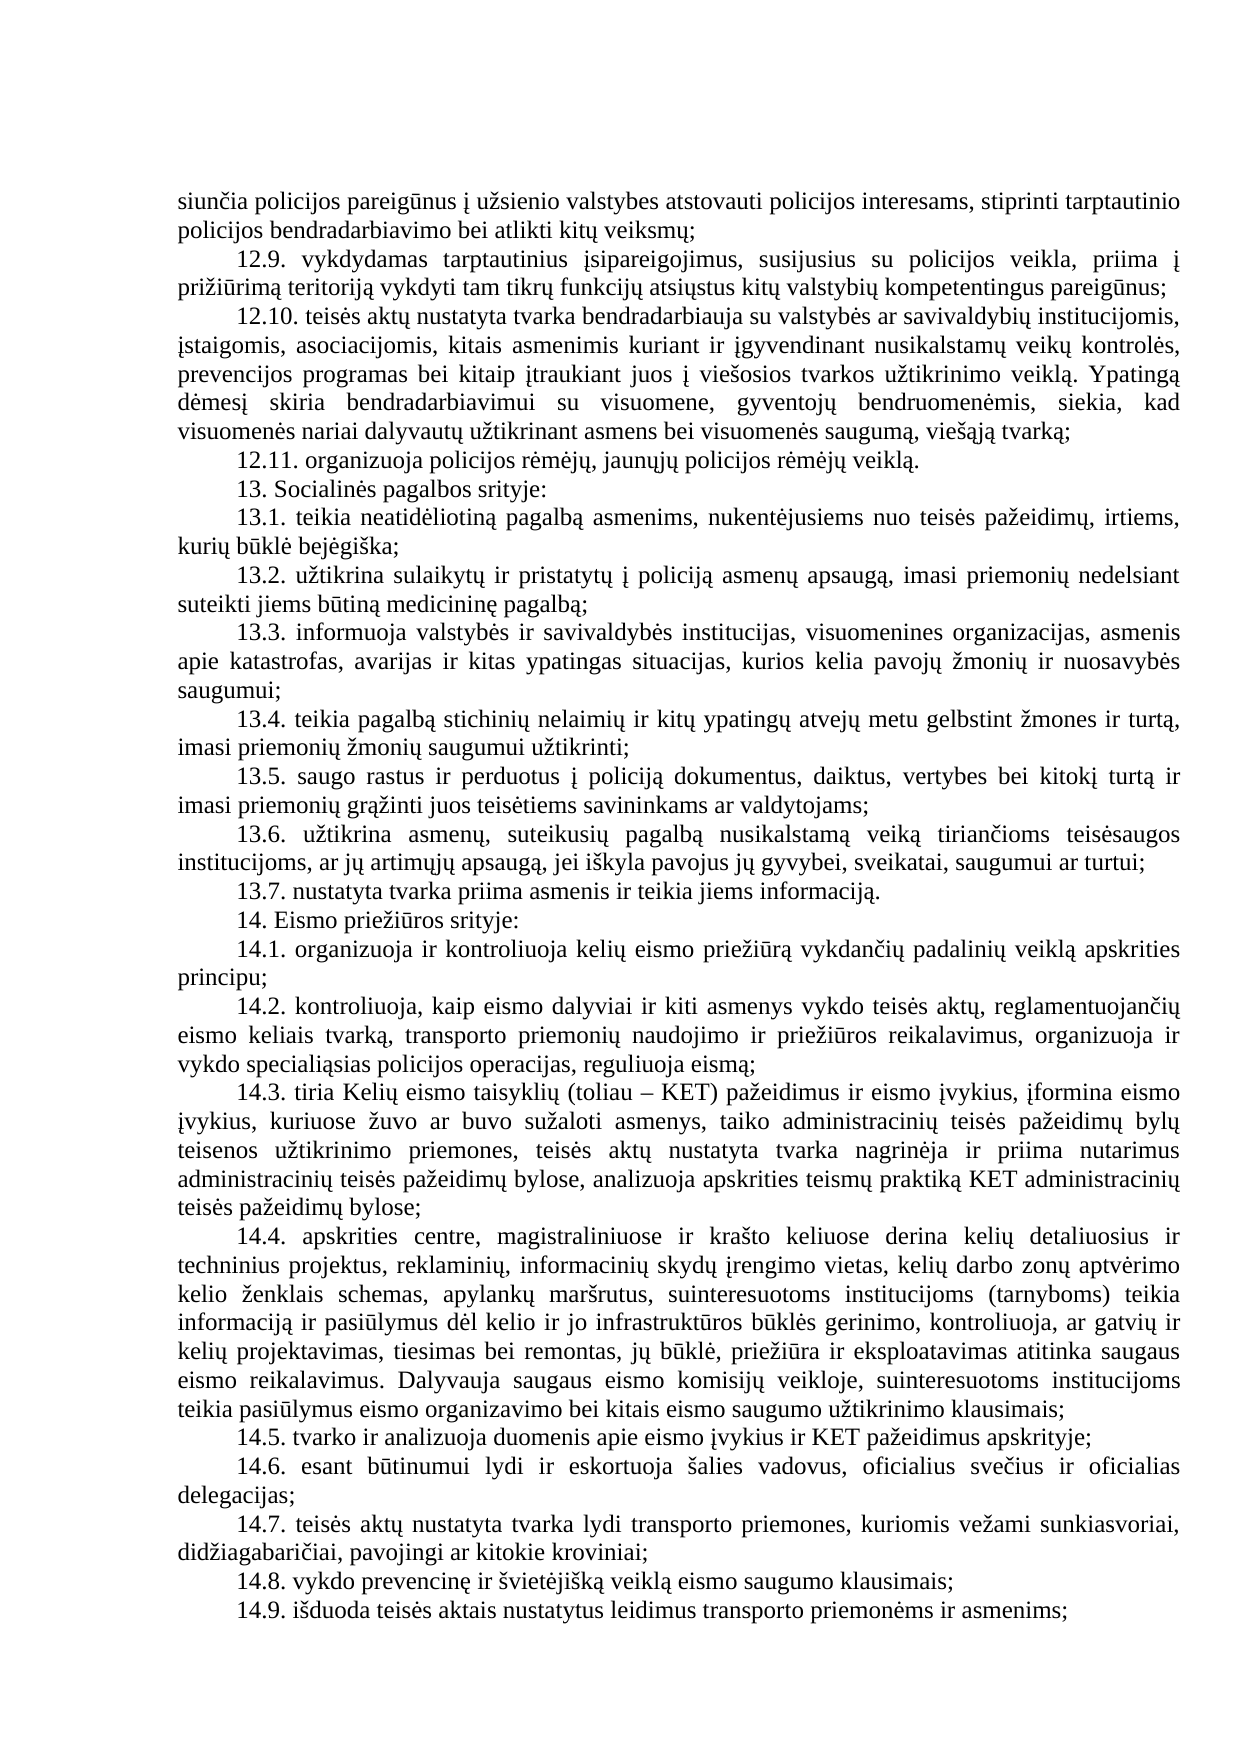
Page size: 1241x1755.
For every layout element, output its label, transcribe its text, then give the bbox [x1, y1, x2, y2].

text 13.1. teikia neatidėliotiną pagalbą asmenims, nukentėjusiems nuo teisės pažeidimų, irtiems, kurių būklė bejėgiška; [177, 502, 1181, 560]
text 13.2. užtikrina sulaikytų ir pristatytų į policiją asmenų apsaugą, imasi priemonių nedelsiant suteikti jiems būtiną medicininę pagalbą; [177, 560, 1181, 617]
text 14.2. kontroliuoja, kaip eismo dalyviai ir kiti asmenys vykdo teisės aktų, reglamentuojančių eismo keliais tvarką, transporto priemonių naudojimo ir priežiūros reikalavimus, organizuoja ir vykdo specialiąsias policijos operacijas, reguliuoja eismą; [177, 991, 1181, 1077]
text 14.8. vykdo prevencinę ir švietėjišką veiklą eismo saugumo klausimais; [177, 1566, 1181, 1595]
text 12.11. organizuoja policijos rėmėjų, jaunųjų policijos rėmėjų veiklą. [177, 445, 1181, 474]
text 14. Eismo priežiūros srityje: [177, 905, 1181, 934]
text 14.9. išduoda teisės aktais nustatytus leidimus transporto priemonėms ir asmenims; [177, 1595, 1181, 1624]
text 12.9. vykdydamas tarptautinius įsipareigojimus, susijusius su policijos veikla, priima į prižiūrimą teritoriją vykdyti tam tikrų funkcijų atsiųstus kitų valstybių kompetentingus pareigūnus; [177, 244, 1181, 301]
text siunčia policijos pareigūnus į užsienio valstybes atstovauti policijos interesams, stiprinti tarptautinio policijos bendradarbiavimo bei atlikti kitų veiksmų; [177, 186, 1181, 244]
text 14.4. apskrities centre, magistraliniuose ir krašto keliuose derina kelių detaliuosius ir techninius projektus, reklaminių, informacinių skydų įrengimo vietas, kelių darbo zonų aptvėrimo kelio ženklais schemas, apylankų maršrutus, suinteresuotoms institucijoms (tarnyboms) teikia informaciją ir pasiūlymus dėl kelio ir jo infrastruktūros būklės gerinimo, kontroliuoja, ar gatvių ir kelių projektavimas, tiesimas bei remontas, jų būklė, priežiūra ir eksploatavimas atitinka saugaus eismo reikalavimus. Dalyvauja saugaus eismo komisijų veikloje, suinteresuotoms institucijoms teikia pasiūlymus eismo organizavimo bei kitais eismo saugumo užtikrinimo klausimais; [177, 1221, 1181, 1422]
text 13. Socialinės pagalbos srityje: [177, 474, 1181, 502]
text 14.5. tvarko ir analizuoja duomenis apie eismo įvykius ir KET pažeidimus apskrityje; [177, 1422, 1181, 1451]
text 13.3. informuoja valstybės ir savivaldybės institucijas, visuomenines organizacijas, asmenis apie katastrofas, avarijas ir kitas ypatingas situacijas, kurios kelia pavojų žmonių ir nuosavybės saugumui; [177, 617, 1181, 704]
text 14.6. esant būtinumui lydi ir eskortuoja šalies vadovus, oficialius svečius ir oficialias delegacijas; [177, 1451, 1181, 1509]
text 13.4. teikia pagalbą stichinių nelaimių ir kitų ypatingų atvejų metu gelbstint žmones ir turtą, imasi priemonių žmonių saugumui užtikrinti; [177, 704, 1181, 761]
text 13.6. užtikrina asmenų, suteikusių pagalbą nusikalstamą veiką tiriančioms teisėsaugos institucijoms, ar jų artimųjų apsaugą, jei iškyla pavojus jų gyvybei, sveikatai, saugumui ar turtui; [177, 819, 1181, 876]
text 14.7. teisės aktų nustatyta tvarka lydi transporto priemones, kuriomis vežami sunkiasvoriai, didžiagabaričiai, pavojingi ar kitokie kroviniai; [177, 1509, 1181, 1566]
text 14.1. organizuoja ir kontroliuoja kelių eismo priežiūrą vykdančių padalinių veiklą apskrities principu; [177, 934, 1181, 991]
text 13.7. nustatyta tvarka priima asmenis ir teikia jiems informaciją. [177, 876, 1181, 905]
text 12.10. teisės aktų nustatyta tvarka bendradarbiauja su valstybės ar savivaldybių institucijomis, įstaigomis, asociacijomis, kitais asmenimis kuriant ir įgyvendinant nusikalstamų veikų kontrolės, prevencijos programas bei kitaip įtraukiant juos į viešosios tvarkos užtikrinimo veiklą. Ypatingą dėmesį skiria bendradarbiavimui su visuomene, gyventojų bendruomenėmis, siekia, kad visuomenės nariai dalyvautų užtikrinant asmens bei visuomenės saugumą, viešąją tvarką; [177, 301, 1181, 445]
text 14.3. tiria Kelių eismo taisyklių (toliau – KET) pažeidimus ir eismo įvykius, įformina eismo įvykius, kuriuose žuvo ar buvo sužaloti asmenys, taiko administracinių teisės pažeidimų bylų teisenos užtikrinimo priemones, teisės aktų nustatyta tvarka nagrinėja ir priima nutarimus administracinių teisės pažeidimų bylose, analizuoja apskrities teismų praktiką KET administracinių teisės pažeidimų bylose; [177, 1077, 1181, 1221]
text 13.5. saugo rastus ir perduotus į policiją dokumentus, daiktus, vertybes bei kitokį turtą ir imasi priemonių grąžinti juos teisėtiems savininkams ar valdytojams; [177, 761, 1181, 819]
